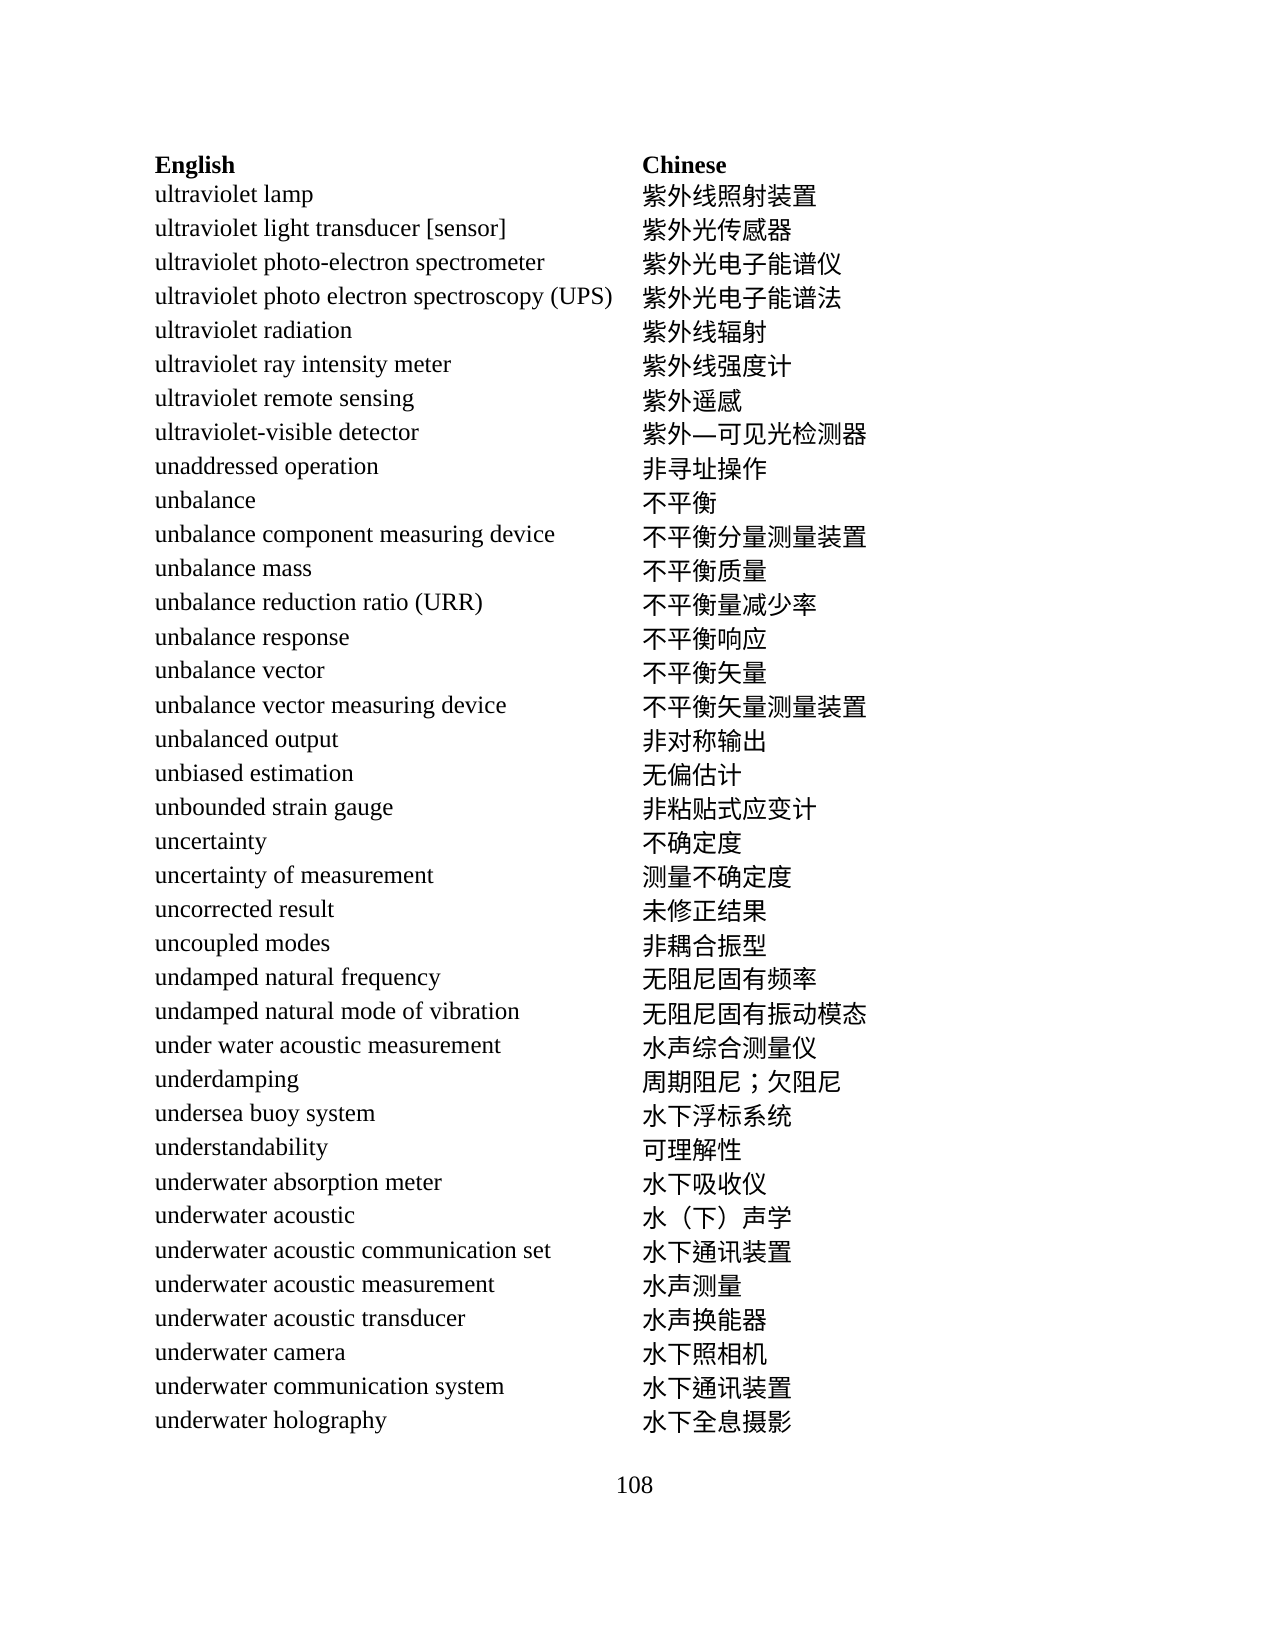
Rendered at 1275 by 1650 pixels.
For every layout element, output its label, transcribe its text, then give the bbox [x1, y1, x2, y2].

table_cell unbalance component measuring device [150, 519, 637, 553]
table_cell 紫外遥感 [638, 383, 1125, 417]
table_cell 紫外光电子能谱仪 [638, 247, 1125, 281]
table_cell 水（下）声学 [638, 1201, 1125, 1235]
table_cell 不平衡 [638, 485, 1125, 519]
table_cell 非对称输出 [638, 724, 1125, 758]
table_cell 紫外线辐射 [638, 315, 1125, 349]
table_cell ultraviolet radiation [150, 315, 637, 349]
table_cell 可理解性 [638, 1133, 1125, 1167]
table_cell 紫外光电子能谱法 [638, 281, 1125, 315]
table_cell uncoupled modes [150, 928, 637, 962]
table_cell ultraviolet photo electron spectroscopy (UPS) [150, 281, 637, 315]
table_cell 不平衡矢量 [638, 656, 1125, 690]
table_cell 水声综合测量仪 [638, 1030, 1125, 1064]
table_cell underwater holography [150, 1405, 637, 1439]
table_cell 不平衡质量 [638, 554, 1125, 587]
table_cell 水声换能器 [638, 1303, 1125, 1337]
table_cell ultraviolet-visible detector [150, 417, 637, 451]
table_cell unbalance reduction ratio (URR) [150, 588, 637, 622]
table_cell uncertainty of measurement [150, 860, 637, 894]
table_cell underwater communication system [150, 1371, 637, 1405]
table_cell 无阻尼固有振动模态 [638, 996, 1125, 1030]
table_cell 水下浮标系统 [638, 1099, 1125, 1132]
table_cell underwater acoustic communication set [150, 1235, 637, 1269]
table_cell underwater acoustic transducer [150, 1303, 637, 1337]
table_cell unbalance [150, 485, 637, 519]
table_cell 不平衡矢量测量装置 [638, 690, 1125, 724]
table_cell 紫外光传感器 [638, 213, 1125, 247]
table_header English [150, 150, 637, 179]
table_cell ultraviolet photo-electron spectrometer [150, 247, 637, 281]
table_cell underwater acoustic measurement [150, 1269, 637, 1303]
table_cell under water acoustic measurement [150, 1030, 637, 1064]
table_cell 非粘贴式应变计 [638, 792, 1125, 826]
table_cell uncertainty [150, 826, 637, 860]
table_cell unbalance vector [150, 656, 637, 690]
table_cell 周期阻尼；欠阻尼 [638, 1064, 1125, 1098]
table_cell 水下吸收仪 [638, 1167, 1125, 1201]
table_cell 不确定度 [638, 826, 1125, 860]
table_cell 紫外—可见光检测器 [638, 417, 1125, 451]
table_cell 水下全息摄影 [638, 1405, 1125, 1439]
table_cell 测量不确定度 [638, 860, 1125, 894]
table_cell understandability [150, 1133, 637, 1167]
table_cell unaddressed operation [150, 451, 637, 485]
table_cell 非耦合振型 [638, 928, 1125, 962]
table_cell 紫外线强度计 [638, 349, 1125, 383]
table_cell 无偏估计 [638, 758, 1125, 792]
table_cell unbalanced output [150, 724, 637, 758]
table_cell ultraviolet remote sensing [150, 383, 637, 417]
table_cell unbalance vector measuring device [150, 690, 637, 724]
table_cell 无阻尼固有频率 [638, 962, 1125, 996]
table_cell undamped natural frequency [150, 962, 637, 996]
table_cell 不平衡量减少率 [638, 588, 1125, 622]
table_cell undamped natural mode of vibration [150, 996, 637, 1030]
table_header Chinese [638, 150, 1125, 179]
table_cell 水下照相机 [638, 1337, 1125, 1371]
table_cell unbalance mass [150, 554, 637, 587]
table_cell 不平衡分量测量装置 [638, 519, 1125, 553]
table_cell underwater acoustic [150, 1201, 637, 1235]
table_cell ultraviolet light transducer [sensor] [150, 213, 637, 247]
table_cell 水声测量 [638, 1269, 1125, 1303]
table_cell 紫外线照射装置 [638, 179, 1125, 213]
table_cell unbalance response [150, 622, 637, 656]
table_cell underwater camera [150, 1337, 637, 1371]
table_cell uncorrected result [150, 894, 637, 928]
table_cell undersea buoy system [150, 1099, 637, 1132]
table_cell 水下通讯装置 [638, 1235, 1125, 1269]
table_cell unbounded strain gauge [150, 792, 637, 826]
table_cell 不平衡响应 [638, 622, 1125, 656]
table_cell 非寻址操作 [638, 451, 1125, 485]
table_cell ultraviolet ray intensity meter [150, 349, 637, 383]
table_cell ultraviolet lamp [150, 179, 637, 213]
table_cell underwater absorption meter [150, 1167, 637, 1201]
table_cell 水下通讯装置 [638, 1371, 1125, 1405]
table_cell 未修正结果 [638, 894, 1125, 928]
table_cell underdamping [150, 1064, 637, 1098]
table_cell unbiased estimation [150, 758, 637, 792]
